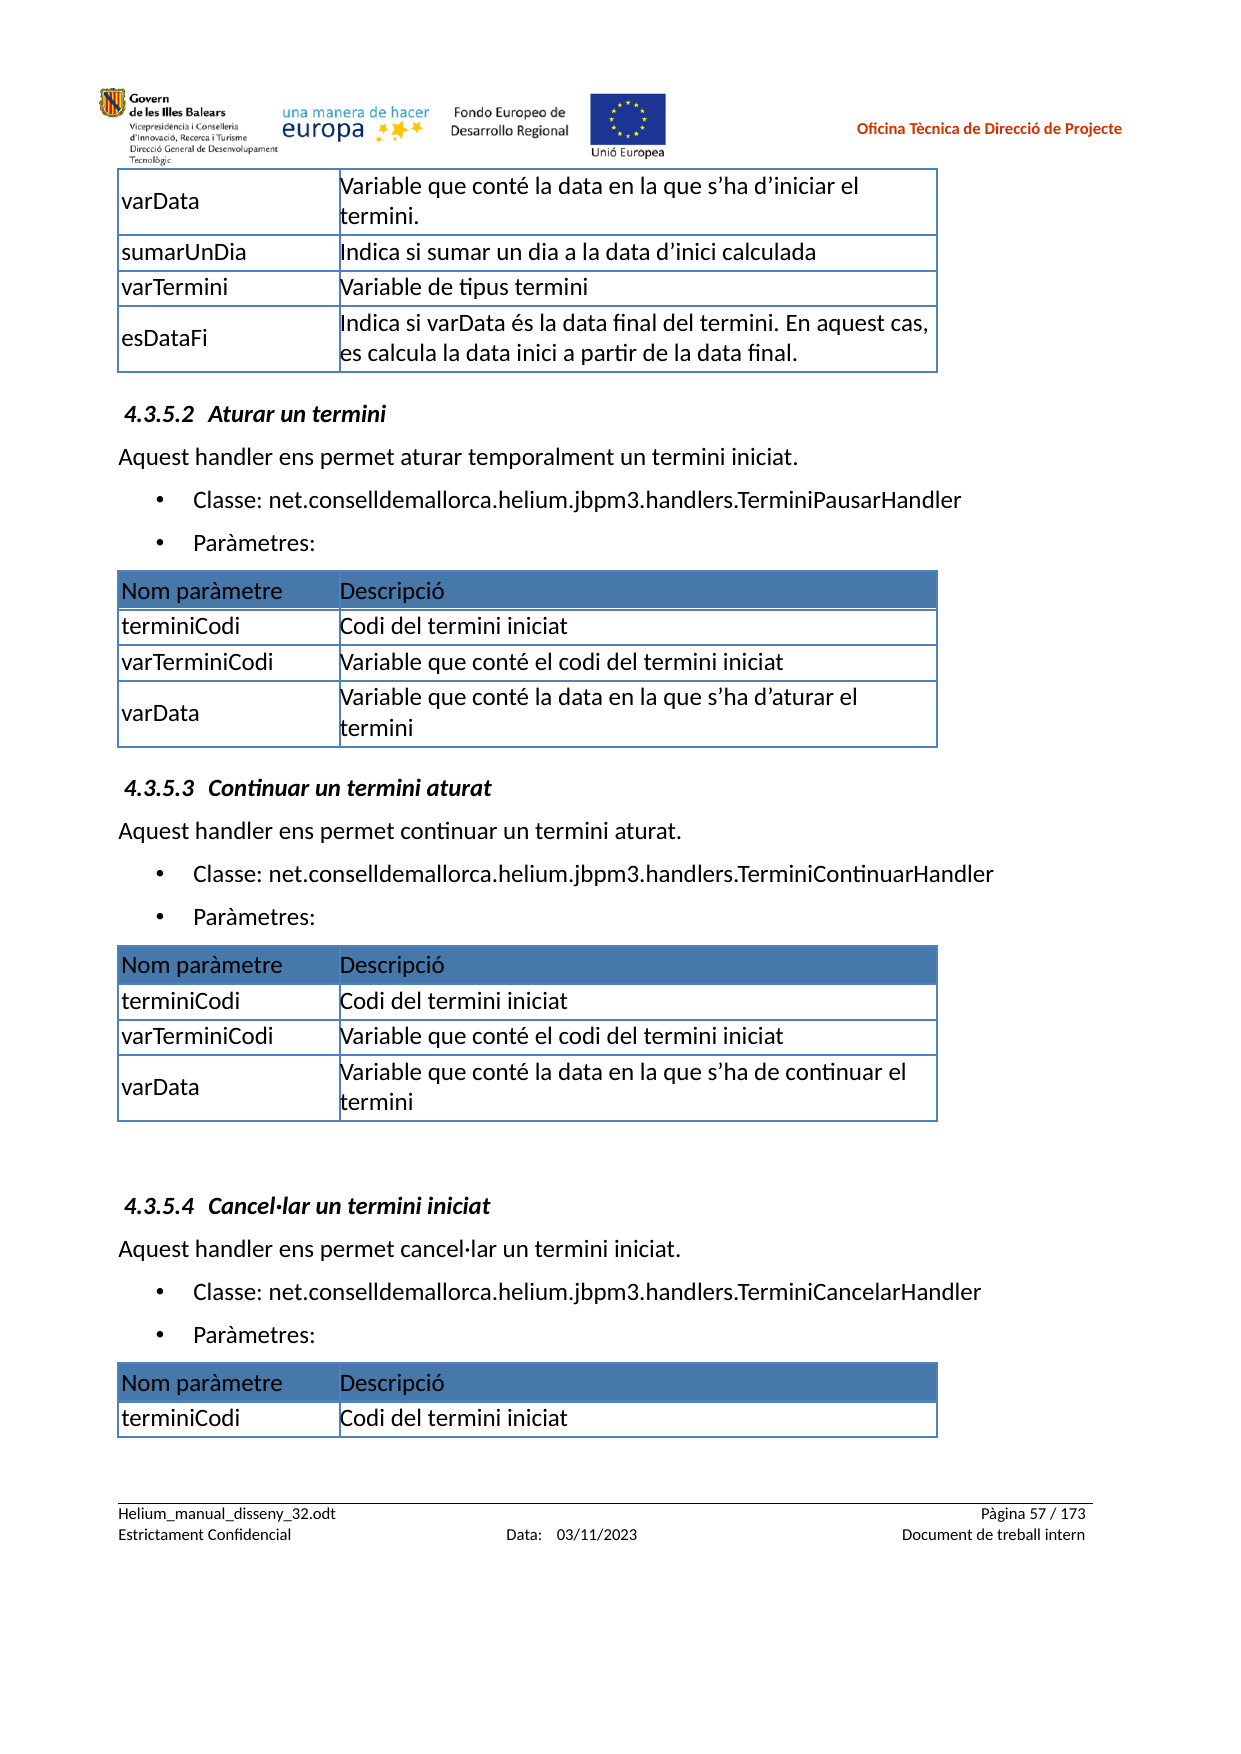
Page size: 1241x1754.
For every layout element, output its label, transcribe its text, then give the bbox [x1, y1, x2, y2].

table_cell Indica si sumar un dia a la data d’inici calculada [341, 236, 936, 269]
table_cell Variable que conté el codi del termini iniciat [341, 646, 936, 679]
table_cell varData [119, 1056, 339, 1120]
table_cell Indica si varData és la data final del termini. En aquest cas, es calcula la data inici a partir de la data final. [341, 307, 936, 371]
table_cell Variable que conté el codi del termini iniciat [341, 1021, 936, 1054]
table_cell esDataFi [119, 307, 339, 371]
table_header Descripció [341, 1364, 936, 1400]
table_cell Variable de tipus termini [341, 272, 936, 305]
table_cell varData [119, 170, 339, 234]
table_cell Variable que conté la data en la que s’ha d’iniciar el termini. [341, 170, 936, 234]
table_header Nom paràmetre [119, 572, 339, 608]
table_cell varTermini [119, 272, 339, 305]
picture [99, 87, 668, 166]
table_cell varData [119, 682, 339, 746]
list Paràmetres: [156, 1319, 1122, 1349]
subtitle Aturar un termini [118, 398, 1122, 428]
subtitle Cancel·lar un termini iniciat [118, 1190, 1122, 1220]
table_cell Variable que conté la data en la que s’ha d’aturar el termini [341, 682, 936, 746]
list Classe: net.conselldemallorca.helium.jbpm3.handlers.TerminiPausarHandler [156, 484, 1122, 514]
table_header Nom paràmetre [119, 1364, 339, 1400]
list Classe: net.conselldemallorca.helium.jbpm3.handlers.TerminiCancelarHandler [156, 1276, 1122, 1306]
table_cell terminiCodi [119, 1403, 339, 1436]
list Paràmetres: [156, 527, 1122, 557]
list Classe: net.conselldemallorca.helium.jbpm3.handlers.TerminiContinuarHandler [156, 858, 1122, 889]
text Aquest handler ens permet cancel·lar un termini iniciat. [118, 1233, 1122, 1263]
table_cell varTerminiCodi [119, 1021, 339, 1054]
table_cell Codi del termini iniciat [341, 985, 936, 1018]
table_header Descripció [341, 572, 936, 608]
text Aquest handler ens permet continuar un termini aturat. [118, 815, 1122, 846]
table_cell terminiCodi [119, 985, 339, 1018]
table_header Nom paràmetre [119, 947, 339, 983]
table_cell Codi del termini iniciat [341, 1403, 936, 1436]
subtitle Continuar un termini aturat [118, 773, 1122, 803]
table_cell Variable que conté la data en la que s’ha de continuar el termini [341, 1056, 936, 1120]
list Paràmetres: [156, 901, 1122, 932]
text Aquest handler ens permet aturar temporalment un termini iniciat. [118, 441, 1122, 471]
table_cell sumarUnDia [119, 236, 339, 269]
table_header Descripció [341, 947, 936, 983]
table_cell terminiCodi [119, 611, 339, 644]
table_cell Codi del termini iniciat [341, 611, 936, 644]
table_cell varTerminiCodi [119, 646, 339, 679]
